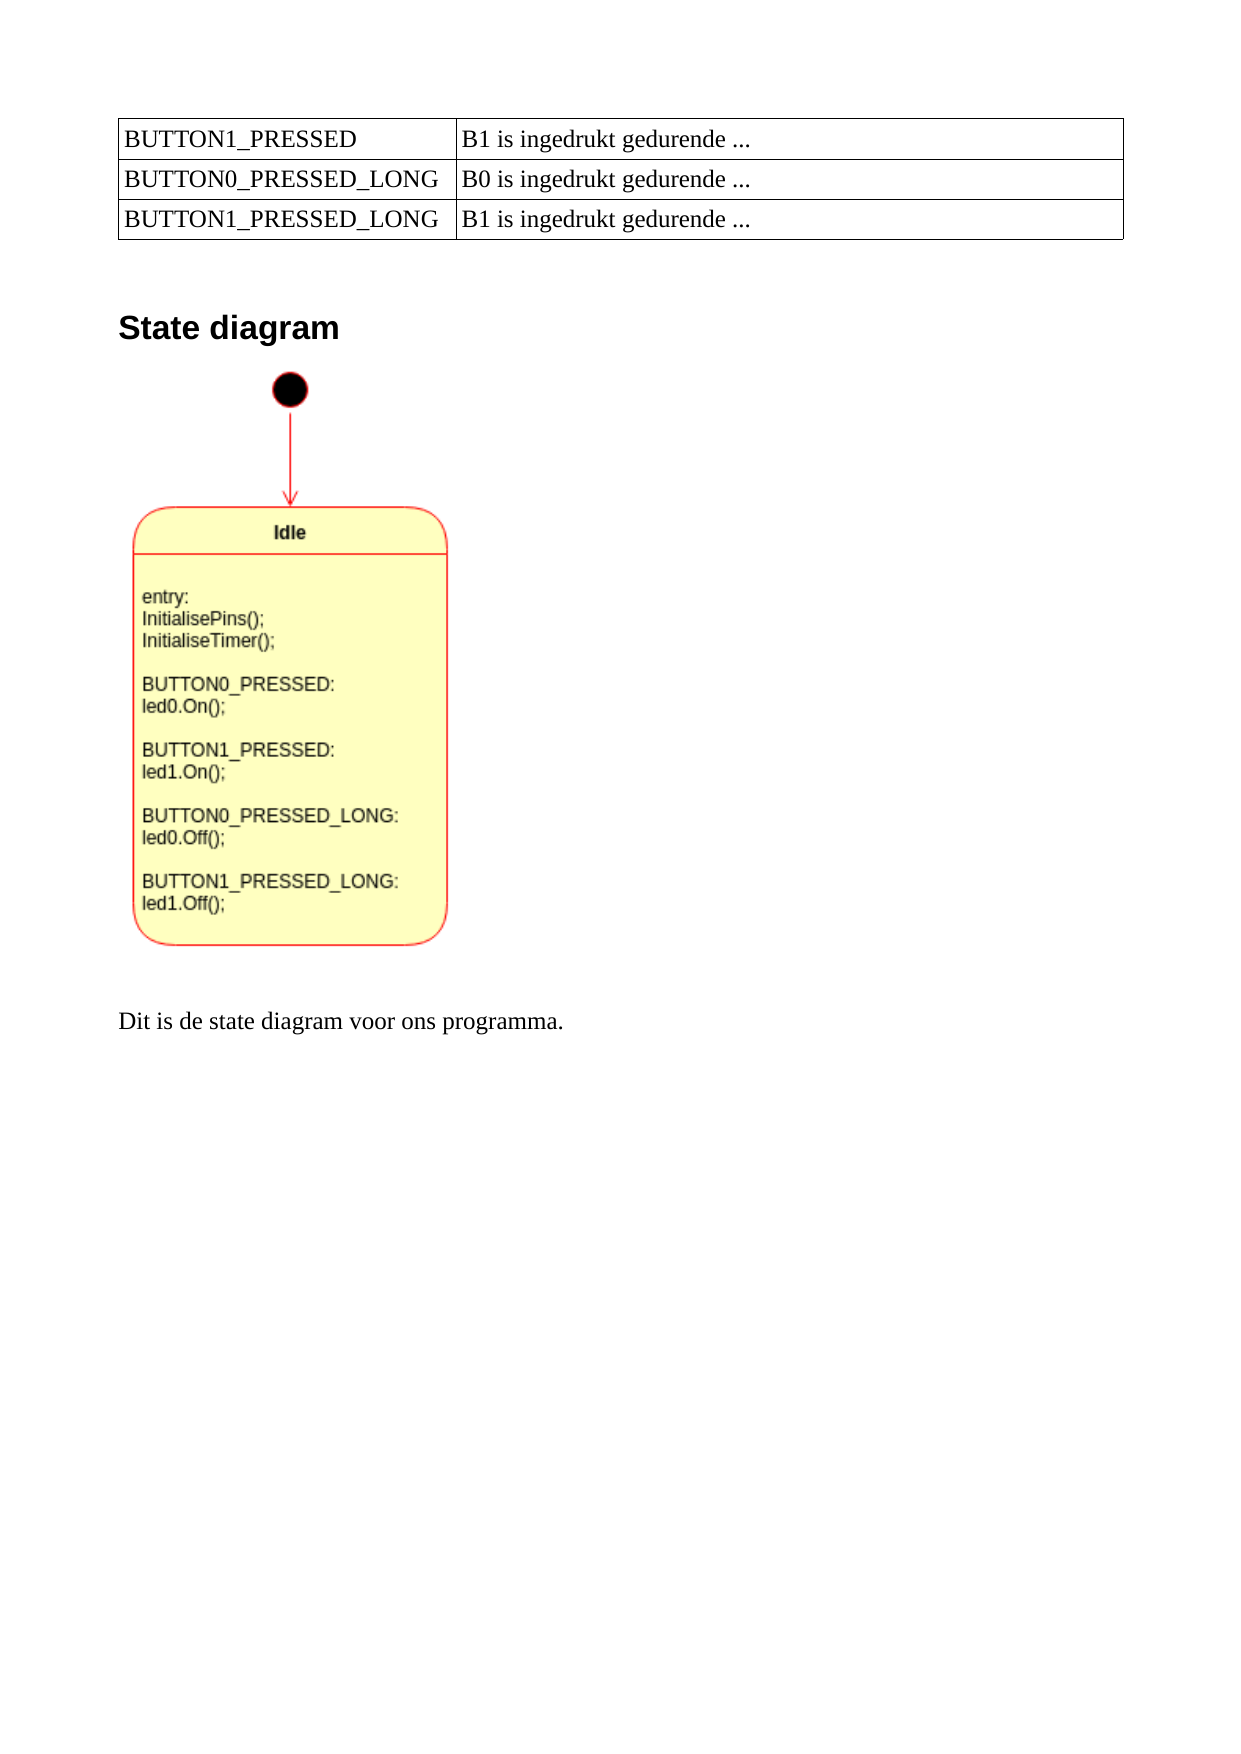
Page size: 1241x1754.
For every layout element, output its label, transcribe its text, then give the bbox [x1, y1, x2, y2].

picture [125, 358, 456, 954]
table_cell B1 is ingedrukt gedurende ... [457, 119, 1123, 158]
table_cell BUTTON1_PRESSED_LONG [119, 200, 456, 239]
table_cell BUTTON0_PRESSED_LONG [119, 160, 456, 199]
subtitle State diagram [118, 308, 1122, 346]
table_cell B1 is ingedrukt gedurende ... [457, 200, 1123, 239]
text Dit is de state diagram voor ons programma. [118, 1006, 1122, 1035]
table_cell B0 is ingedrukt gedurende ... [457, 160, 1123, 199]
table_cell BUTTON1_PRESSED [119, 119, 456, 158]
